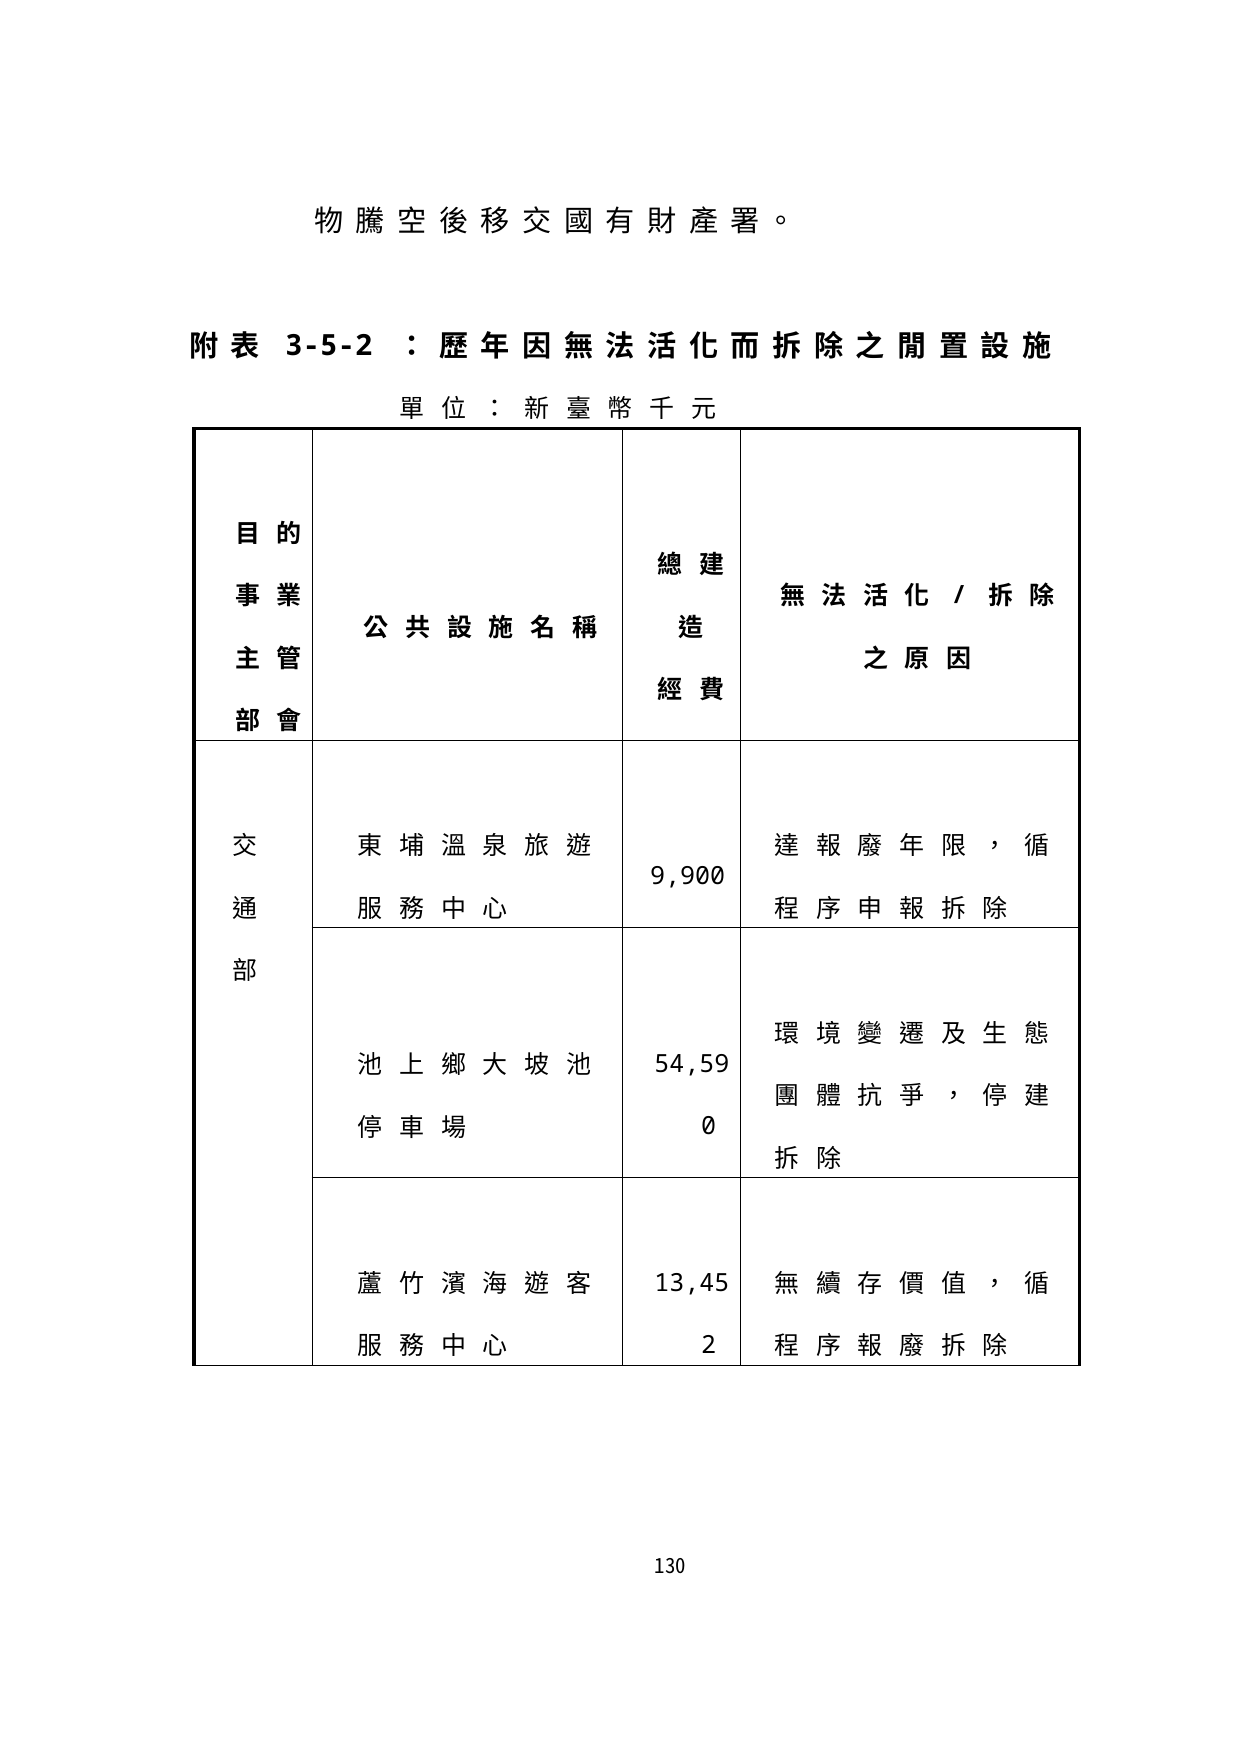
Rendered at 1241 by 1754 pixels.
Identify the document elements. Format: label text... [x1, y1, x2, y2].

text 附表3-5-2：歷年因無法活化而拆除之閒置設施 單位：新臺幣千元 [183, 302, 1058, 427]
table_cell 東埔溫泉旅遊服務中心 [313, 741, 622, 927]
table_cell 交通部 [196, 741, 312, 1365]
table_cell 13,452 [623, 1178, 740, 1365]
table_cell 54,590 [623, 928, 740, 1177]
text 物騰空後移交國有財產署。 [271, 177, 1058, 240]
table_header 目的事業 主管部會 [196, 430, 312, 740]
table_cell 9,900 [623, 741, 740, 927]
table_header 總建造 經費 [623, 430, 740, 740]
table_cell 達報廢年限，循程序申報拆除 [741, 741, 1078, 927]
table_header 無法活化/拆除之原因 [741, 430, 1078, 740]
table_cell 無續存價值，循程序報廢拆除 [741, 1178, 1078, 1365]
table_cell 池上鄉大坡池停車場 [313, 928, 622, 1177]
table_cell 環境變遷及生態團體抗爭，停建拆除 [741, 928, 1078, 1177]
table_header 公共設施名稱 [313, 430, 622, 740]
table_cell 蘆竹濱海遊客服務中心 [313, 1178, 622, 1365]
